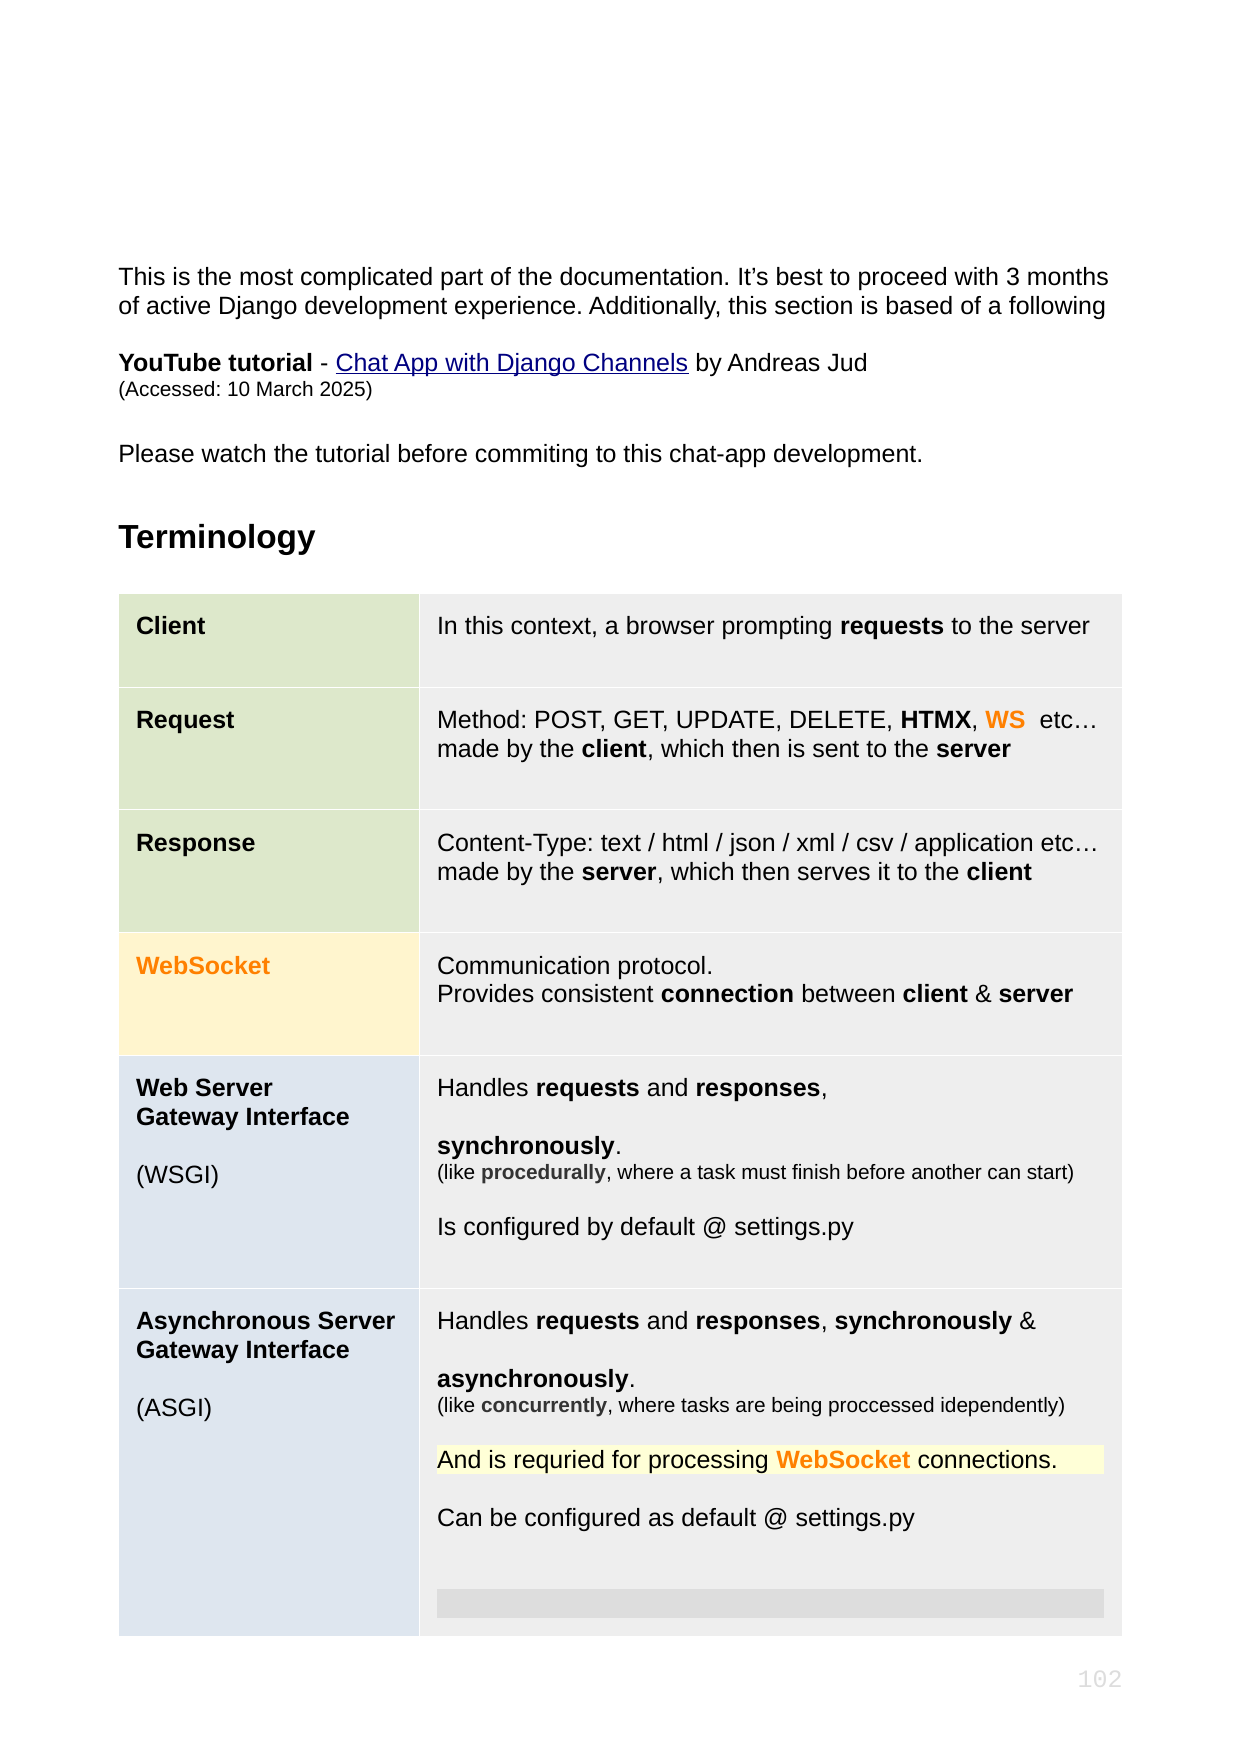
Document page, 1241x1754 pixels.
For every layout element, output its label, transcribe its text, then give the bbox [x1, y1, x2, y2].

text YouTube tutorial - Chat App with Django Channels by Andreas Jud [118, 348, 1122, 377]
table_cell Web Server Gateway Interface (WSGI) [119, 1056, 419, 1288]
text Please watch the tutorial before commiting to this chat-app development. [118, 439, 1122, 468]
table_header Client [119, 594, 419, 687]
text (Accessed: 10 March 2025) [118, 377, 1122, 401]
table_header In this context, a browser prompting requests to the server [420, 594, 1122, 687]
subtitle Terminology [118, 518, 1122, 556]
table_cell Asynchronous Server Gateway Interface (ASGI) [119, 1289, 419, 1636]
table_cell Response [119, 810, 419, 932]
table_cell Method: POST, GET, UPDATE, DELETE, HTMX, WS etc… made by the client, which then is sent to the server [420, 688, 1122, 809]
table_cell Handles requests and responses, synchronously. (like procedurally, where a task must finish before another can start) Is configured by default @ settings.py [420, 1056, 1122, 1288]
text This is the most complicated part of the documentation. It’s best to proceed with 3 months of active Django development experience. Additionally, this section is based of a following [118, 262, 1122, 319]
table_cell Content-Type: text / html / json / xml / csv / application etc… made by the server, which then serves it to the client [420, 810, 1122, 932]
table_cell WebSocket [119, 933, 419, 1055]
table_cell Handles requests and responses, synchronously & asynchronously. (like concurrently, where tasks are being proccessed idependently) And is requried for processing WebSocket connections. Can be configured as default @ settings.py [420, 1289, 1122, 1636]
table_cell Request [119, 688, 419, 809]
table_cell Communication protocol. Provides consistent connection between client & server [420, 933, 1122, 1055]
